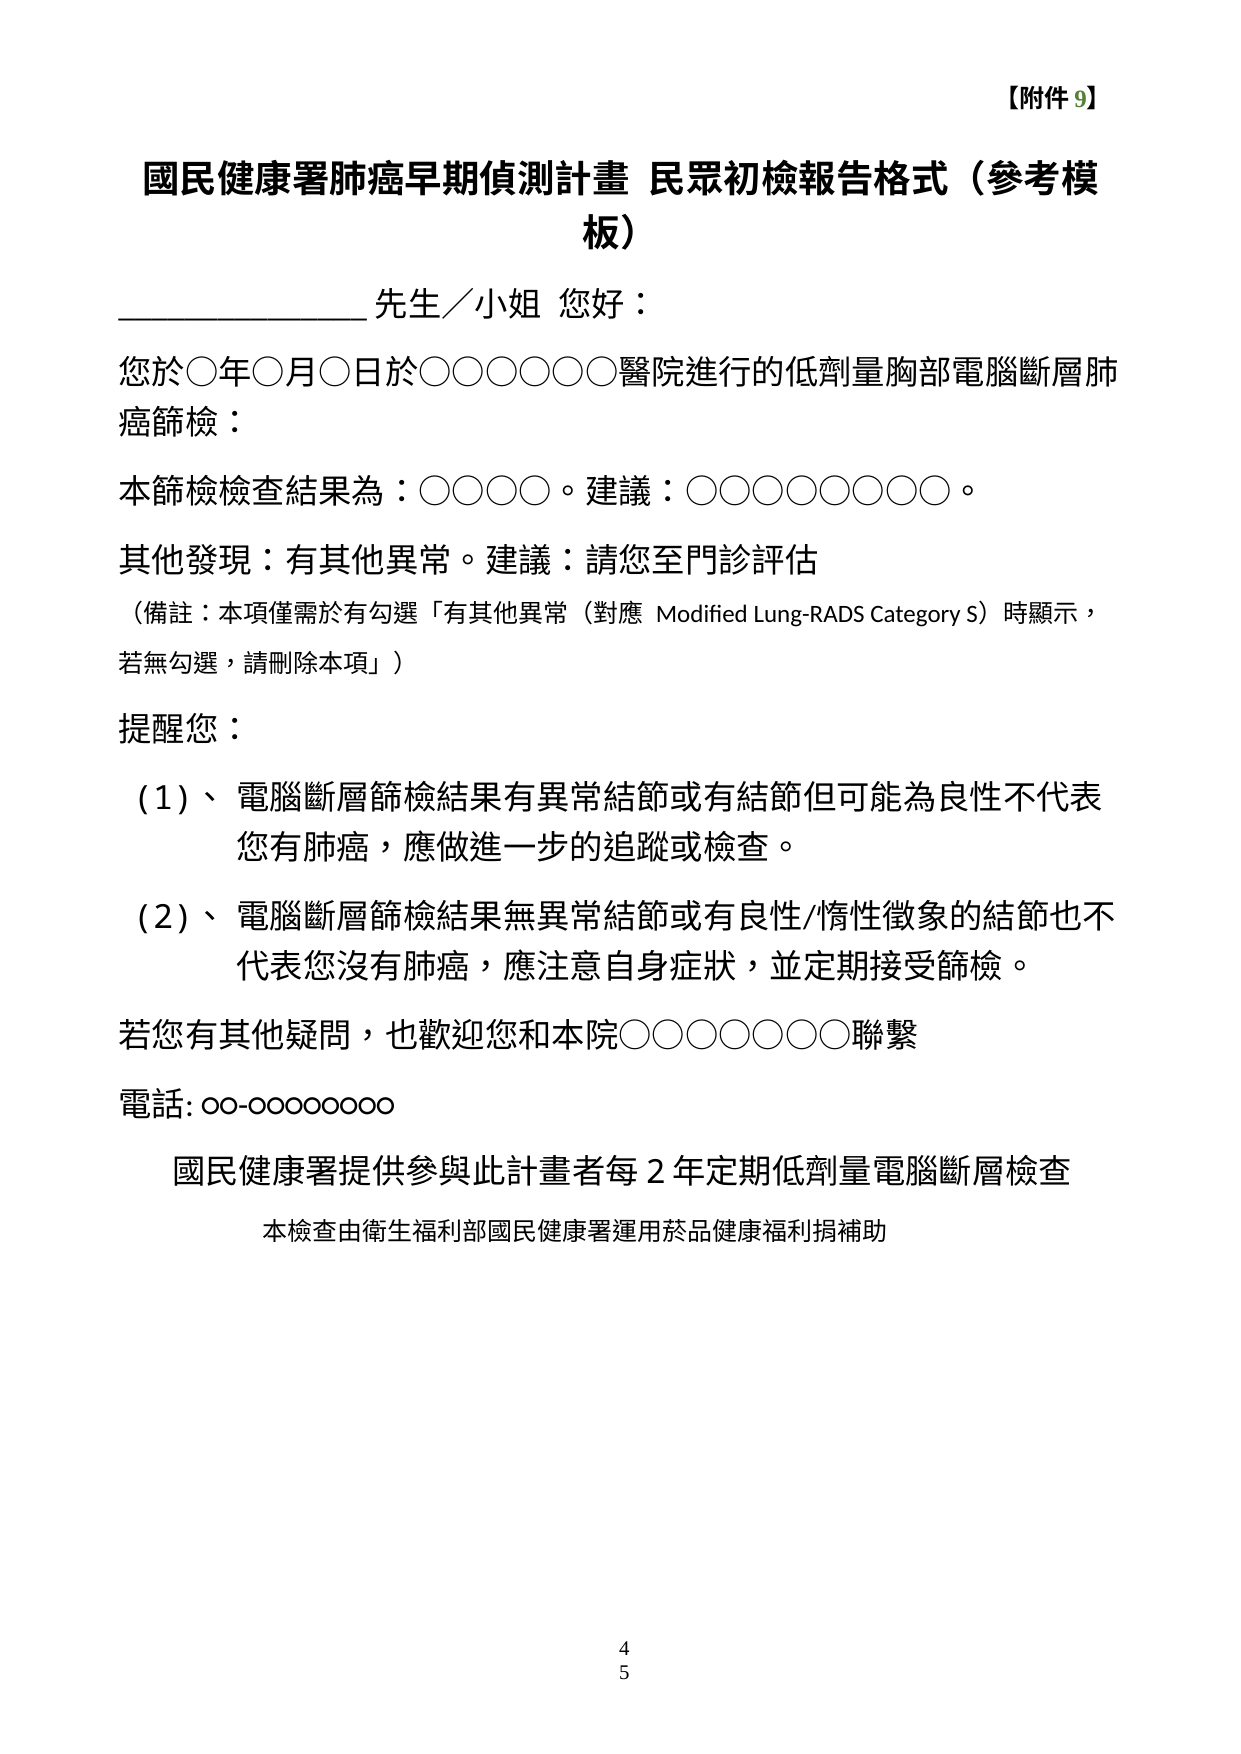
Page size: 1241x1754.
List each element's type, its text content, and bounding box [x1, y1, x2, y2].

text 本檢查由衛生福利部國民健康署運用菸品健康福利捐補助 [118, 1212, 1031, 1248]
text 您於○年○月○日於○○○○○○醫院進行的低劑量胸部電腦斷層肺癌篩檢： [118, 345, 1122, 445]
text 電話: ○○-○○○○○○○○ [118, 1076, 1122, 1126]
text 若您有其他疑問，也歡迎您和本院○○○○○○○聯繫 [118, 1007, 1122, 1057]
list 電腦斷層篩檢結果有異常結節或有結節但可能為良性不代表您有肺癌，應做進一步的追蹤或檢查。 [133, 770, 1122, 870]
text 【附件9】 [994, 79, 1129, 115]
text 其他發現：有其他異常。建議：請您至門診評估 （備註：本項僅需於有勾選「有其他異常（對應 Modified Lung-RADS Category S）時顯示，若無勾選，請刪除本項」） [118, 532, 1122, 682]
text 提醒您： [118, 701, 1122, 751]
list 電腦斷層篩檢結果無異常結節或有良性/惰性徵象的結節也不代表您沒有肺癌，應注意自身症狀，並定期接受篩檢。 [133, 888, 1122, 988]
text 國民健康署肺癌早期偵測計畫 民眾初檢報告格式（參考模板） [118, 149, 1122, 257]
text 國民健康署提供參與此計畫者每2年定期低劑量電腦斷層檢查 [118, 1145, 1126, 1193]
text 本篩檢檢查結果為：○○○○。建議：○○○○○○○○。 [118, 463, 1122, 513]
text _______________ 先生／小姐 您好： [118, 276, 1122, 326]
